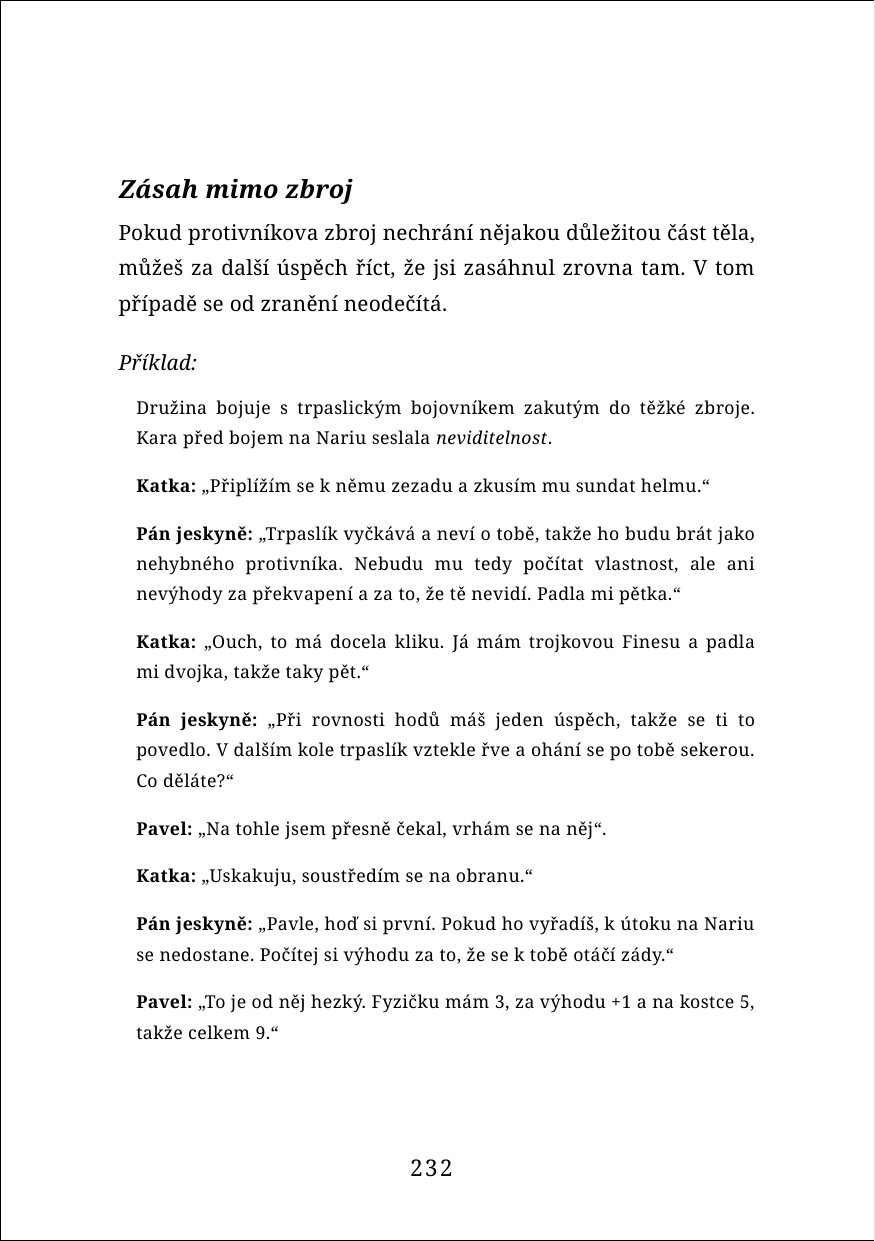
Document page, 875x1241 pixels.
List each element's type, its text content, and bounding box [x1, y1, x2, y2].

text Pokud protivníkova zbroj nechrání nějakou důležitou část těla, můžeš za další úspěch říct, že jsi zasáhnul zrovna tam. V tom případě se od zranění neodečítá. [118, 218, 756, 317]
text Příklad: [118, 348, 756, 376]
text Družina bojuje s trpaslickým bojovníkem zakutým do těžké zbroje. Kara před bojem na Nariu seslala neviditelnost. [136, 395, 756, 449]
text Pavel: „To je od něj hezký. Fyzičku mám 3, za výhodu +1 a na kostce 5, takže celkem 9.“ [136, 990, 756, 1044]
text Pán jeskyně: „Při rovnosti hodů máš jeden úspěch, takže se ti to povedlo. V dalším kole trpaslík vztekle řve a ohání se po tobě sekerou. Co děláte?“ [136, 708, 756, 792]
text Pavel: „Na tohle jsem přesně čekal, vrhám se na něj“. [136, 816, 756, 840]
subtitle Zásah mimo zbroj [118, 172, 756, 206]
text Katka: „Uskakuju, soustředím se na obranu.“ [136, 864, 756, 888]
text Pán jeskyně: „Trpaslík vyčkává a neví o tobě, takže ho budu brát jako nehybného protivníka. Nebudu mu tedy počítat vlastnost, ale ani nevýhody za překvapení a za to, že tě nevidí. Padla mi pětka.“ [136, 521, 756, 606]
text Pán jeskyně: „Pavle, hoď si první. Pokud ho vyřadíš, k útoku na Nariu se nedostane. Počítej si výhodu za to, že se k tobě otáčí zády.“ [136, 912, 756, 966]
text Katka: „Ouch, to má docela kliku. Já mám trojkovou Finesu a padla mi dvojka, takže taky pět.“ [136, 629, 756, 684]
text Katka: „Připlížím se k němu zezadu a zkusím mu sundat helmu.“ [136, 473, 756, 497]
